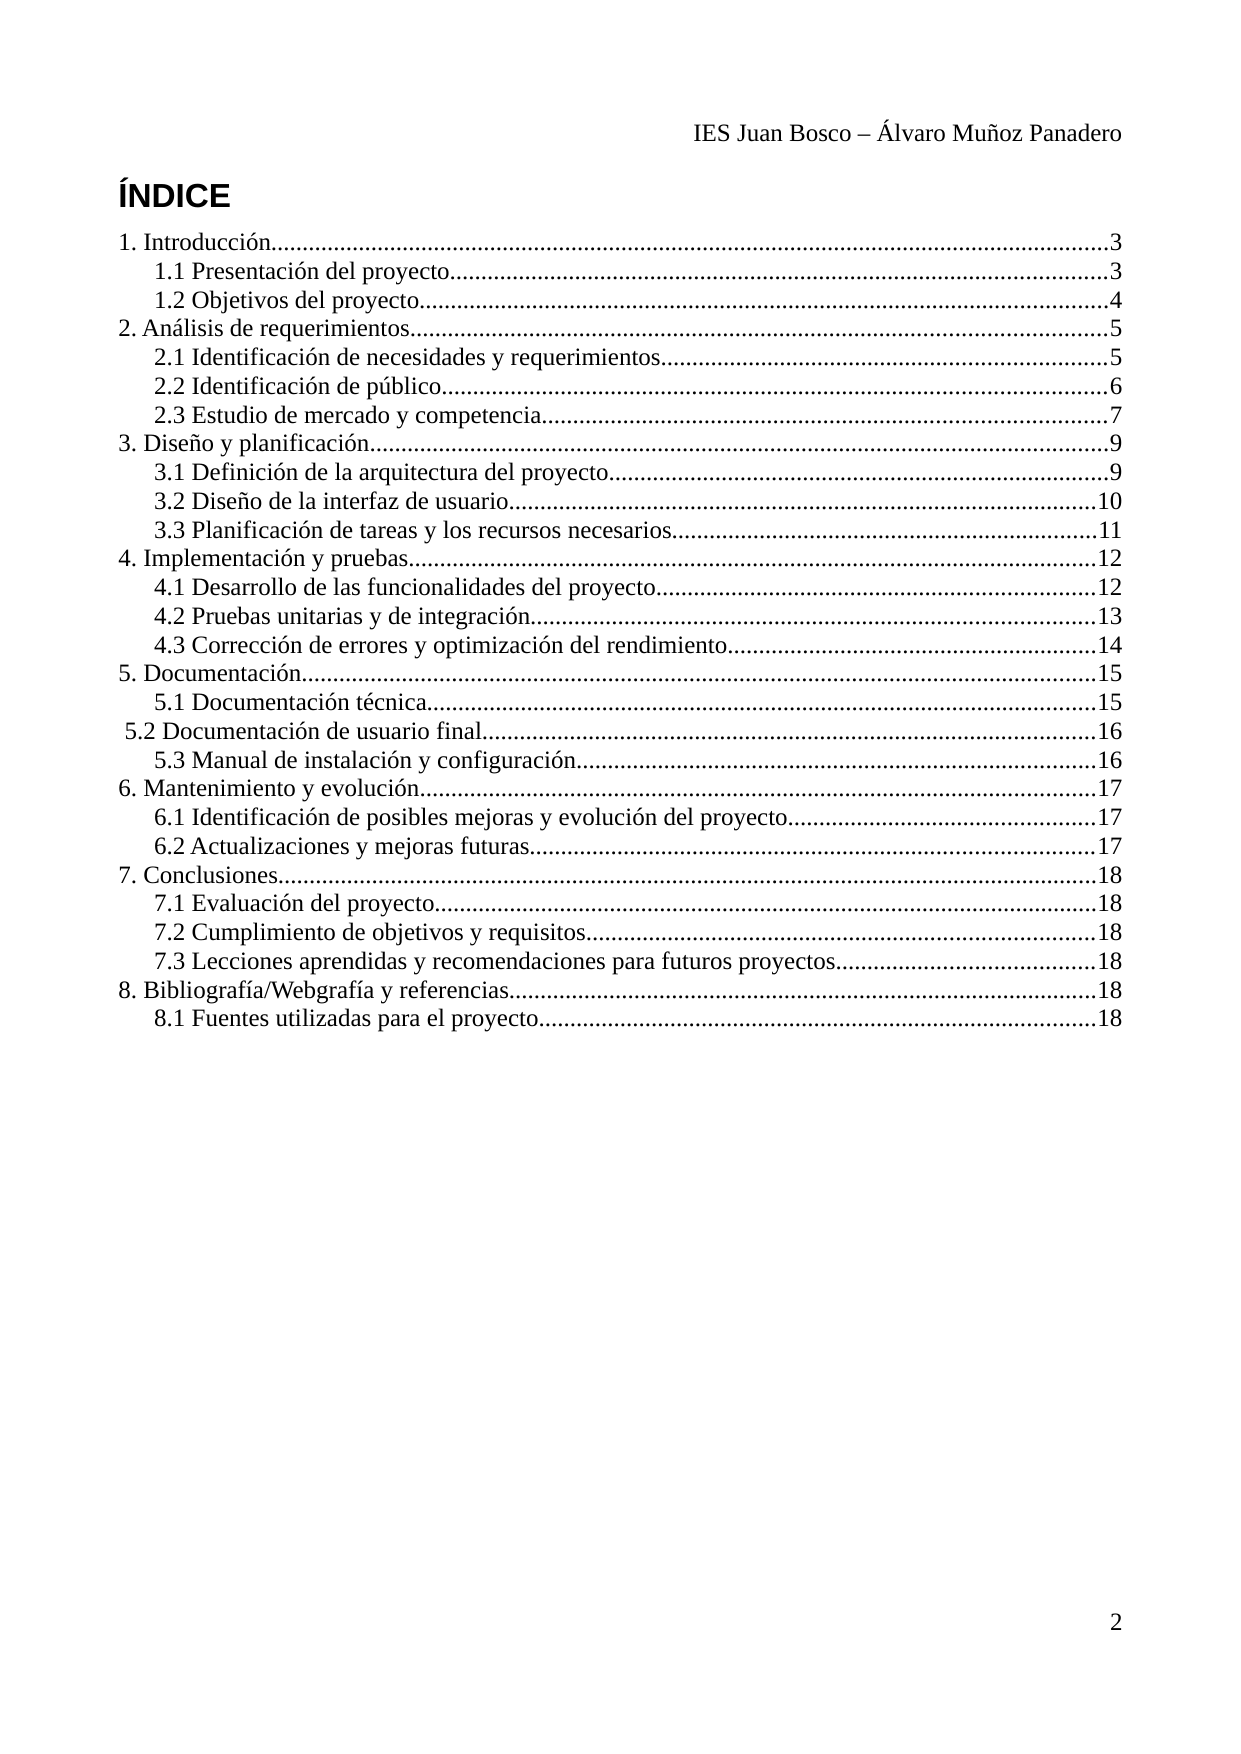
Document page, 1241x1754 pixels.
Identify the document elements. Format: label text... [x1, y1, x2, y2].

text 1. Introducción 3 [118, 227, 1122, 256]
text 5.1 Documentación técnica 15 [148, 687, 1122, 716]
text 2.3 Estudio de mercado y competencia 7 [148, 400, 1122, 428]
text 7.1 Evaluación del proyecto 18 [148, 888, 1122, 917]
text 7.2 Cumplimiento de objetivos y requisitos 18 [148, 917, 1122, 946]
text 3.3 Planificación de tareas y los recursos necesarios 11 [148, 515, 1122, 543]
text 3.2 Diseño de la interfaz de usuario 10 [148, 486, 1122, 515]
text 4.1 Desarrollo de las funcionalidades del proyecto 12 [148, 572, 1122, 601]
text 5. Documentación 15 [118, 658, 1122, 687]
text 2.1 Identificación de necesidades y requerimientos 5 [148, 342, 1122, 371]
text 3.1 Definición de la arquitectura del proyecto 9 [148, 457, 1122, 486]
text 7. Conclusiones 18 [118, 860, 1122, 888]
text 2. Análisis de requerimientos 5 [118, 313, 1122, 342]
text 1.2 Objetivos del proyecto 4 [148, 285, 1122, 313]
text 8.1 Fuentes utilizadas para el proyecto 18 [148, 1003, 1122, 1032]
text 6.2 Actualizaciones y mejoras futuras 17 [148, 831, 1122, 860]
subtitle ÍNDICE [118, 176, 1122, 215]
text 5.2 Documentación de usuario final 16 [118, 716, 1122, 745]
text 3. Diseño y planificación 9 [118, 428, 1122, 457]
text 8. Bibliografía/Webgrafía y referencias 18 [118, 975, 1122, 1003]
text 4.2 Pruebas unitarias y de integración 13 [148, 601, 1122, 630]
text 5.3 Manual de instalación y configuración 16 [148, 745, 1122, 773]
text 1.1 Presentación del proyecto 3 [148, 256, 1122, 285]
text 2.2 Identificación de público 6 [148, 371, 1122, 400]
text 6. Mantenimiento y evolución 17 [118, 773, 1122, 802]
text 4.3 Corrección de errores y optimización del rendimiento 14 [148, 630, 1122, 658]
text 7.3 Lecciones aprendidas y recomendaciones para futuros proyectos 18 [148, 946, 1122, 975]
text 4. Implementación y pruebas 12 [118, 543, 1122, 572]
text 6.1 Identificación de posibles mejoras y evolución del proyecto 17 [148, 802, 1122, 831]
